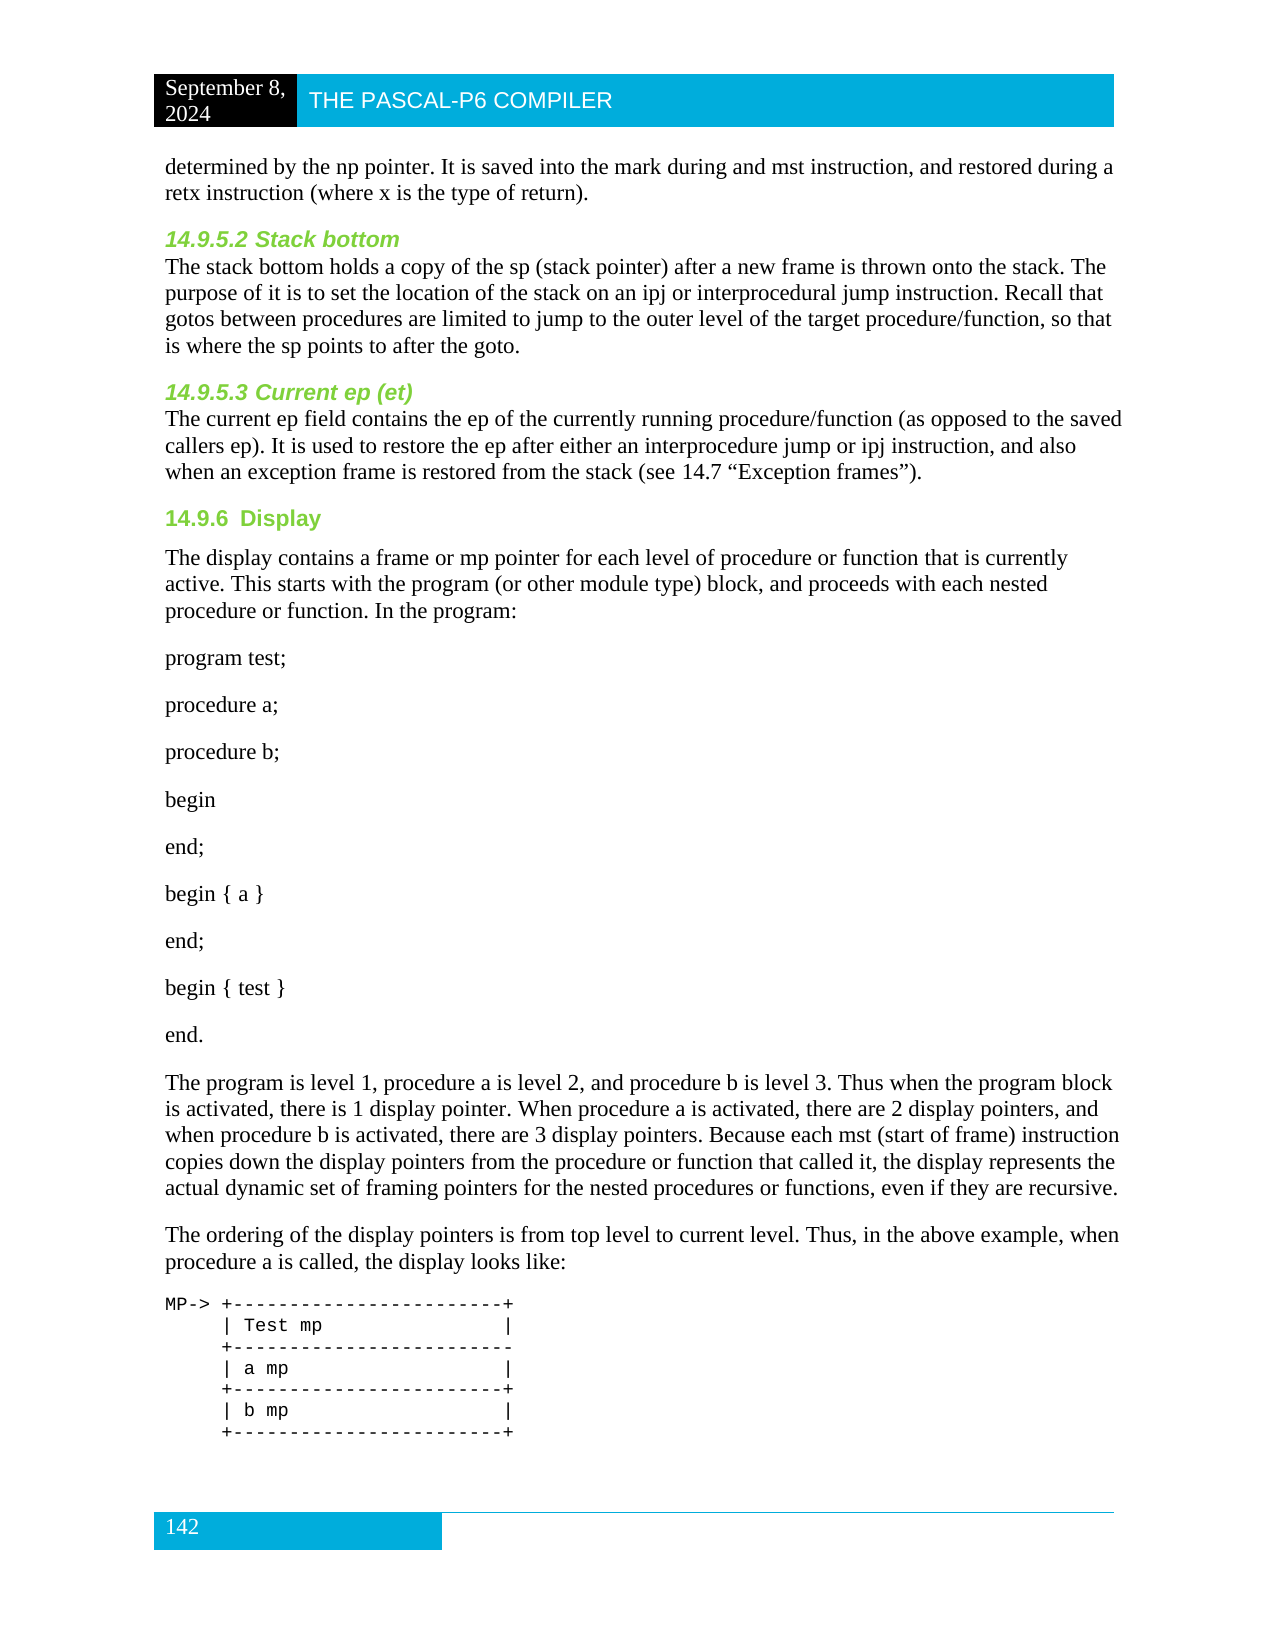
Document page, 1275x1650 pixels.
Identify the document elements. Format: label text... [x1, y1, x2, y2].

text The current ep field contains the ep of the currently running procedure/function (as opposed to the saved callers ep). It is used to restore the ep after either an interprocedure jump or ipj instruction, and also when an exception frame is restored from the stack (see 13.7 “Exception frames”). [165, 405, 1125, 484]
text The program is level 1, procedure a is level 2, and procedure b is level 3. Thus when the program block is activated, there is 1 display pointer. When procedure a is activated, there are 2 display pointers, and when procedure b is activated, there are 3 display pointers. Because each mst (start of frame) instruction copies down the display pointers from the procedure or function that called it, the display represents the actual dynamic set of framing pointers for the nested procedures or functions, even if they are recursive. [165, 1069, 1125, 1201]
subtitle Stack bottom [165, 226, 1125, 253]
text | a mp | [165, 1359, 1125, 1380]
text begin [165, 786, 1125, 812]
text end; [165, 927, 1125, 953]
text The display contains a frame or mp pointer for each level of procedure or function that is currently active. This starts with the program (or other module type) block, and proceeds with each nested procedure or function. In the program: [165, 544, 1125, 623]
text +------------------------+ [165, 1380, 1125, 1401]
subtitle Display [165, 505, 1125, 532]
text procedure b; [165, 738, 1125, 765]
text determined by the np pointer. It is saved into the mark during and mst instruction, and restored during a retx instruction (where x is the type of return). [165, 153, 1125, 206]
text | Test mp | [165, 1316, 1125, 1337]
subtitle Current ep (et) [165, 379, 1125, 405]
text The ordering of the display pointers is from top level to current level. Thus, in the above example, when procedure a is called, the display looks like: [165, 1221, 1125, 1274]
text The stack bottom holds a copy of the sp (stack pointer) after a new frame is thrown onto the stack. The purpose of it is to set the location of the stack on an ipj or interprocedural jump instruction. Recall that gotos between procedures are limited to jump to the outer level of the target procedure/function, so that is where the sp points to after the goto. [165, 253, 1125, 358]
text program test; [165, 644, 1125, 670]
text +------------------------- [165, 1337, 1125, 1359]
text +------------------------+ [165, 1422, 1125, 1444]
text MP-> +------------------------+ [165, 1295, 1125, 1316]
text end. [165, 1022, 1125, 1048]
text begin { test } [165, 974, 1125, 1001]
text end; [165, 833, 1125, 859]
text | b mp | [165, 1401, 1125, 1422]
text procedure a; [165, 691, 1125, 718]
text begin { a } [165, 880, 1125, 906]
